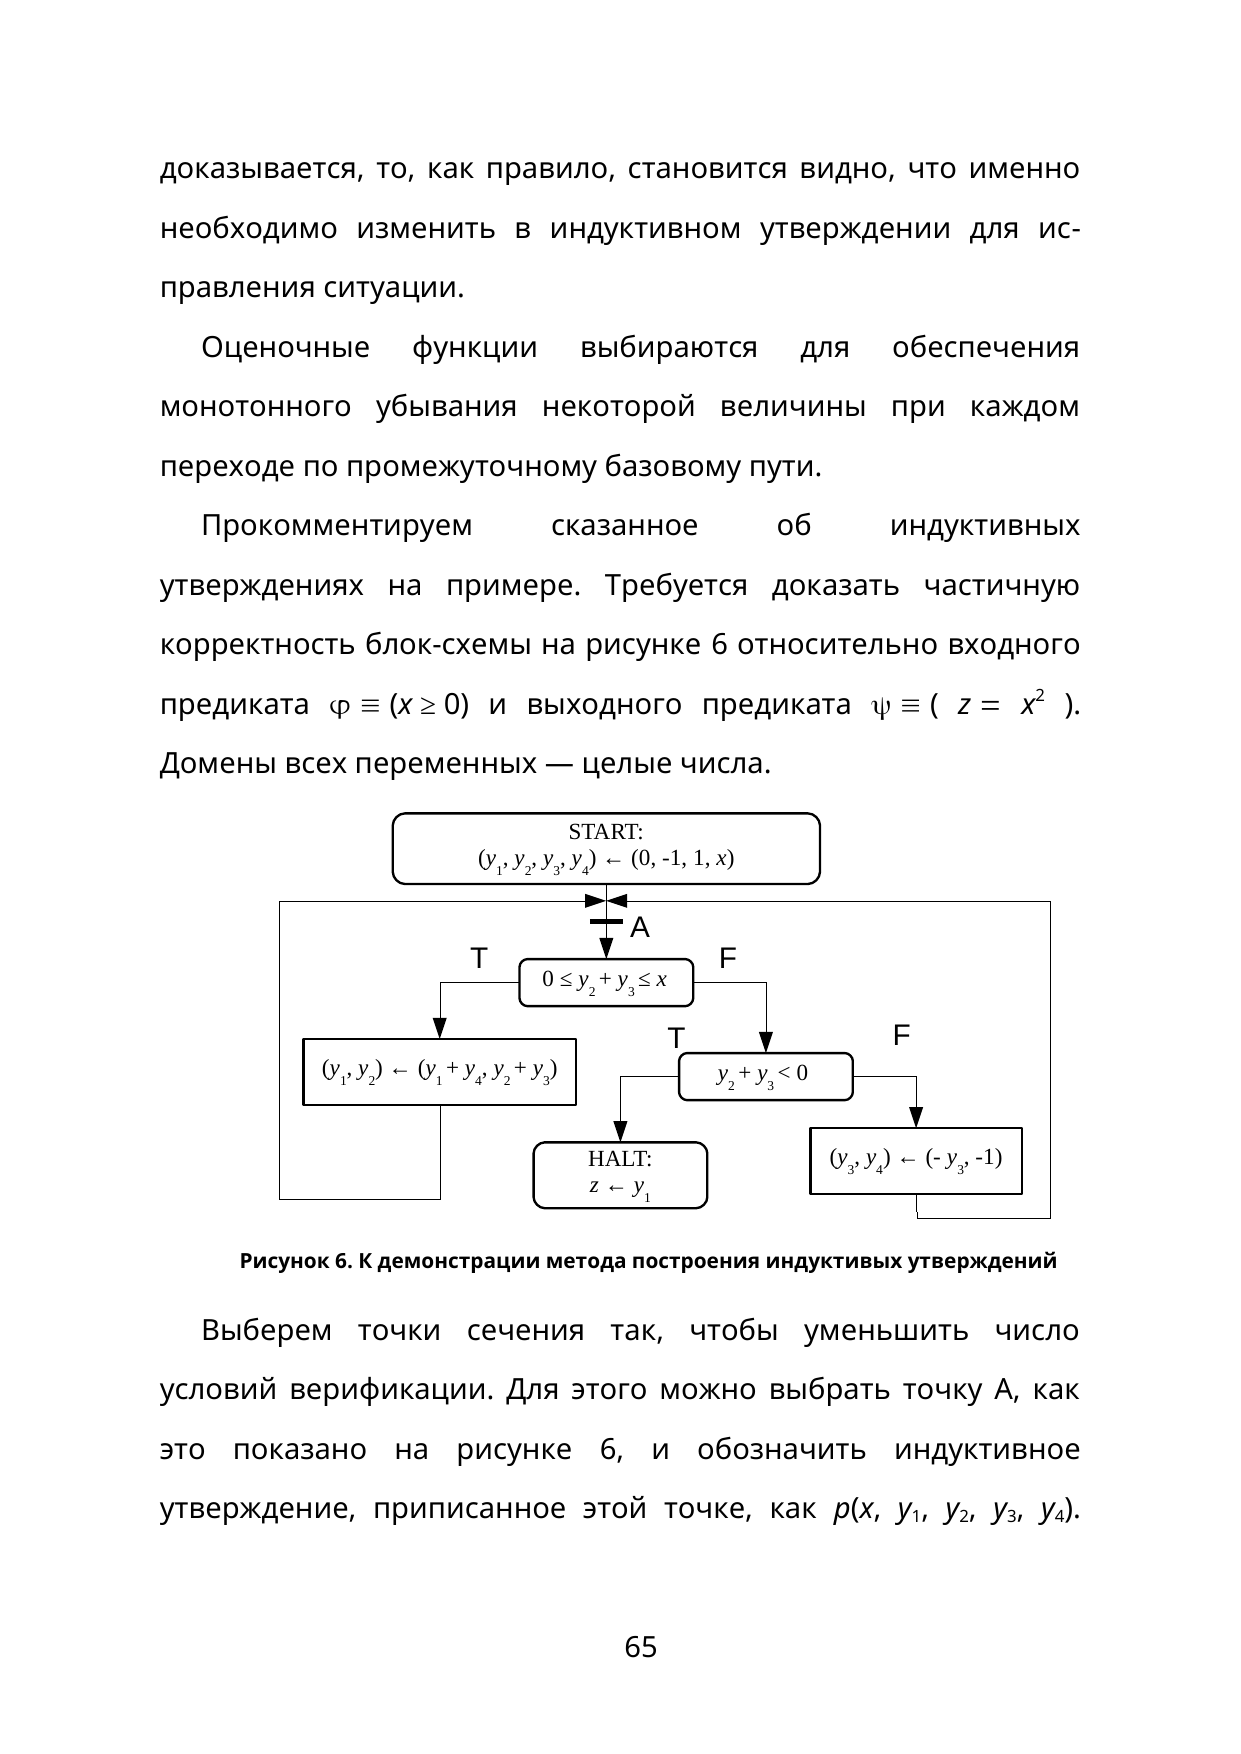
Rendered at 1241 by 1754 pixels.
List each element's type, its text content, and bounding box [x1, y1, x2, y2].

text доказывается, то, как правило, становится видно, что именно необходимо изменить в индуктивном утверждении для ис­правления ситуации. [159, 148, 1081, 306]
text Оценочные функции выбираются для обеспечения монотонного убывания некоторой величины при каждом переходе по промежу­точному базовому пути. [159, 326, 1081, 485]
text Рисунок 6. К демонстрации метода построения индуктивых утверждений [191, 814, 1065, 1275]
text Выберем точки сечения так, чтобы уменьшить число условий верификации. Для этого можно выбрать точку А, как это показано на рисунке 6, и обозначить индуктивное утверждение, приписанное этой точке, как p(x, y1, y2, y3, y4). [159, 1309, 1081, 1527]
text Прокомментируем сказанное об индуктивных утверждениях на примере. Требуется доказать частичную корректность блок-схемы на рисунке 6 относительно входного предиката   (x ≥ 0) и вы­ходного предиката   ( z  x2 ). Домены всех переменных — целые числа. [159, 504, 1081, 782]
